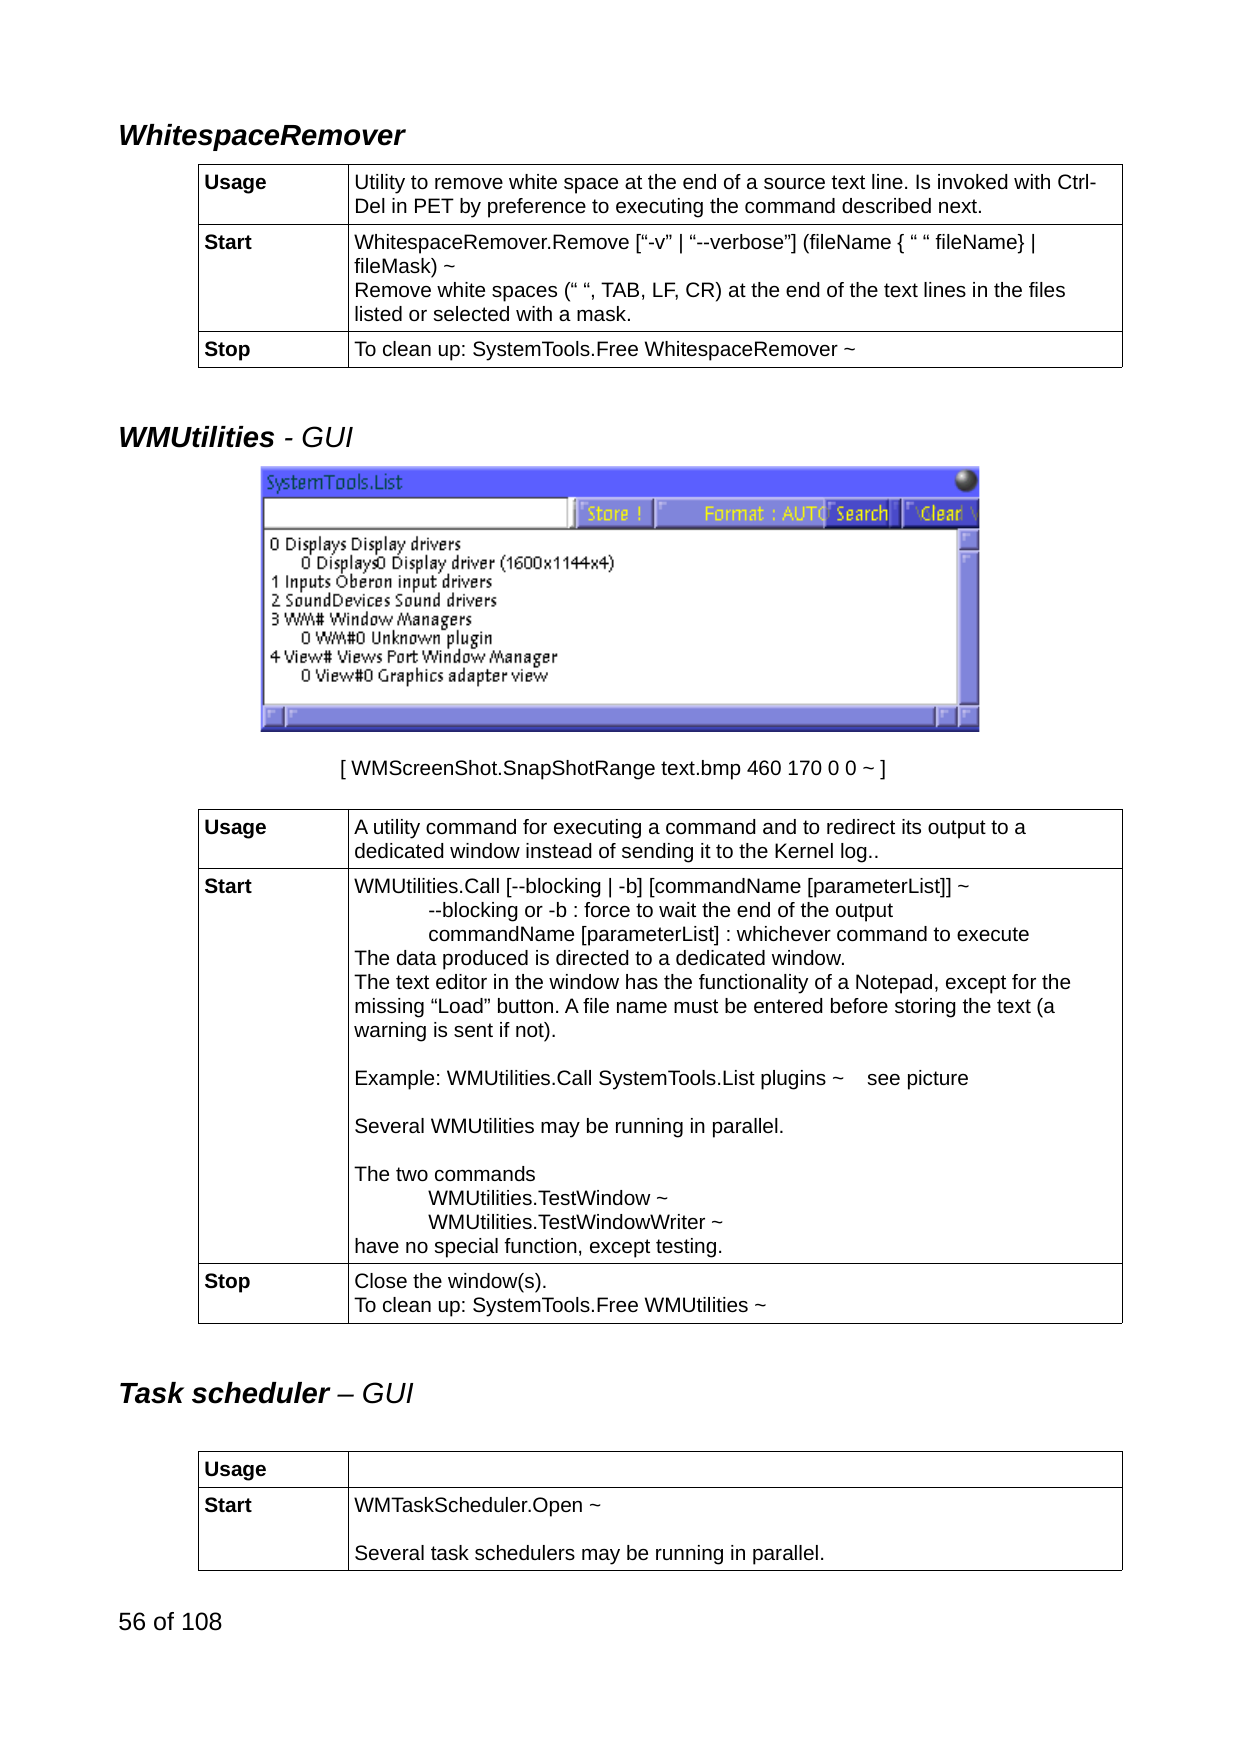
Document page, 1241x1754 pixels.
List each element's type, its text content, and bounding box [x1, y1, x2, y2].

table_cell Start [199, 869, 348, 1263]
subtitle Task scheduler – GUI [118, 1376, 1122, 1410]
table_cell To clean up: SystemTools.Free WhitespaceRemover ~ [349, 332, 1122, 367]
picture [260, 466, 980, 732]
table_cell WhitespaceRemover.Remove [“-v” | “--verbose”] (fileName { “ “ fileName} | fileMask) ~ Remove white spaces (“ “, TAB, LF, CR) at the end of the text lines in the files listed or selected with a mask. [349, 225, 1122, 331]
table_header Utility to remove white space at the end of a source text line. Is invoked with Ctrl-Del in PET by preference to executing the command described next. [349, 165, 1122, 224]
table_header [349, 1452, 1122, 1487]
table_header Usage [199, 1452, 348, 1487]
subtitle WMUtilities - GUI [118, 420, 1122, 454]
table_cell Close the window(s). To clean up: SystemTools.Free WMUtilities ~ [349, 1264, 1122, 1323]
table_header Usage [199, 165, 348, 224]
table_cell Start [199, 225, 348, 331]
table_cell WMTaskScheduler.Open ~ Several task schedulers may be running in parallel. [349, 1488, 1122, 1570]
table_header Usage [199, 810, 348, 868]
table_cell Start [199, 1488, 348, 1570]
table_cell WMUtilities.Call [--blocking | -b] [commandName [parameterList]] ~ --blocking or -b : force to wait the end of the output commandName [parameterList] : whichever command to execute The data produced is directed to a dedicated window. The text editor in the window has the functionality of a Notepad, except for the missing “Load” button. A file name must be entered before storing the text (a warning is sent if not). Example: WMUtilities.Call SystemTools.List plugins ~ see picture Several WMUtilities may be running in parallel. The two commands WMUtilities.TestWindow ~ WMUtilities.TestWindowWriter ~ have no special function, except testing. [349, 869, 1122, 1263]
table_cell Stop [199, 332, 348, 367]
text [ WMScreenShot.SnapShotRange text.bmp 460 170 0 0 ~ ] [118, 756, 1122, 780]
table_header A utility command for executing a command and to redirect its output to a dedicated window instead of sending it to the Kernel log.. [349, 810, 1122, 868]
table_cell Stop [199, 1264, 348, 1323]
subtitle WhitespaceRemover [118, 118, 1122, 152]
